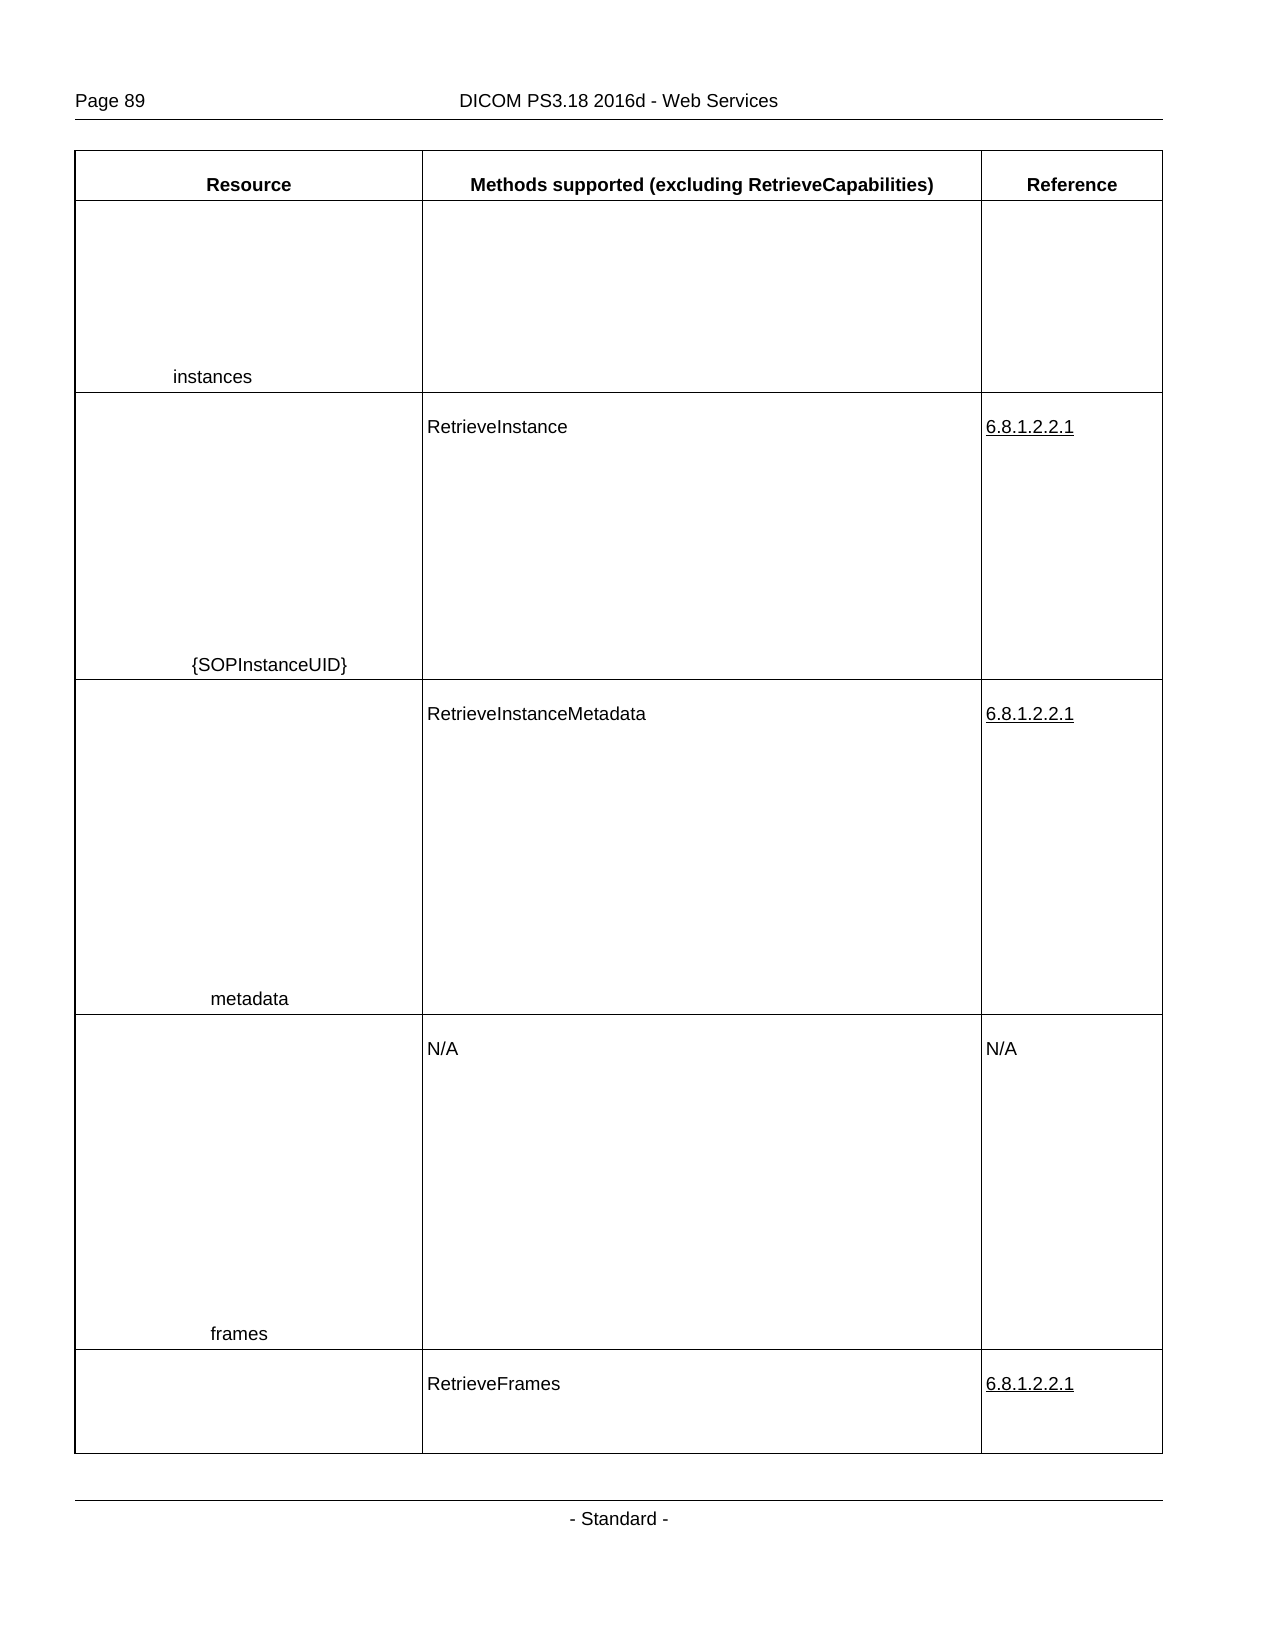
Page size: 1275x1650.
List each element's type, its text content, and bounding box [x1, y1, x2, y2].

table_cell [76, 1350, 422, 1453]
table_cell RetrieveInstance [423, 393, 981, 679]
table_cell 6.8.1.2.2.1 [982, 680, 1162, 1014]
table_cell {SOPInstanceUID} [76, 393, 422, 679]
table_header Reference [982, 151, 1162, 200]
table_cell [982, 201, 1162, 392]
table_cell 6.8.1.2.2.1 [982, 1350, 1162, 1453]
table_cell 6.8.1.2.2.1 [982, 393, 1162, 679]
table_header Methods supported (excluding RetrieveCapabilities) [423, 151, 981, 200]
table_cell N/A [982, 1015, 1162, 1348]
table_cell [423, 201, 981, 392]
table_cell RetrieveFrames [423, 1350, 981, 1453]
table_cell N/A [423, 1015, 981, 1348]
table_header Resource [76, 151, 422, 200]
table_cell frames [76, 1015, 422, 1348]
table_cell metadata [76, 680, 422, 1014]
table_cell instances [76, 201, 422, 392]
table_cell RetrieveInstanceMetadata [423, 680, 981, 1014]
